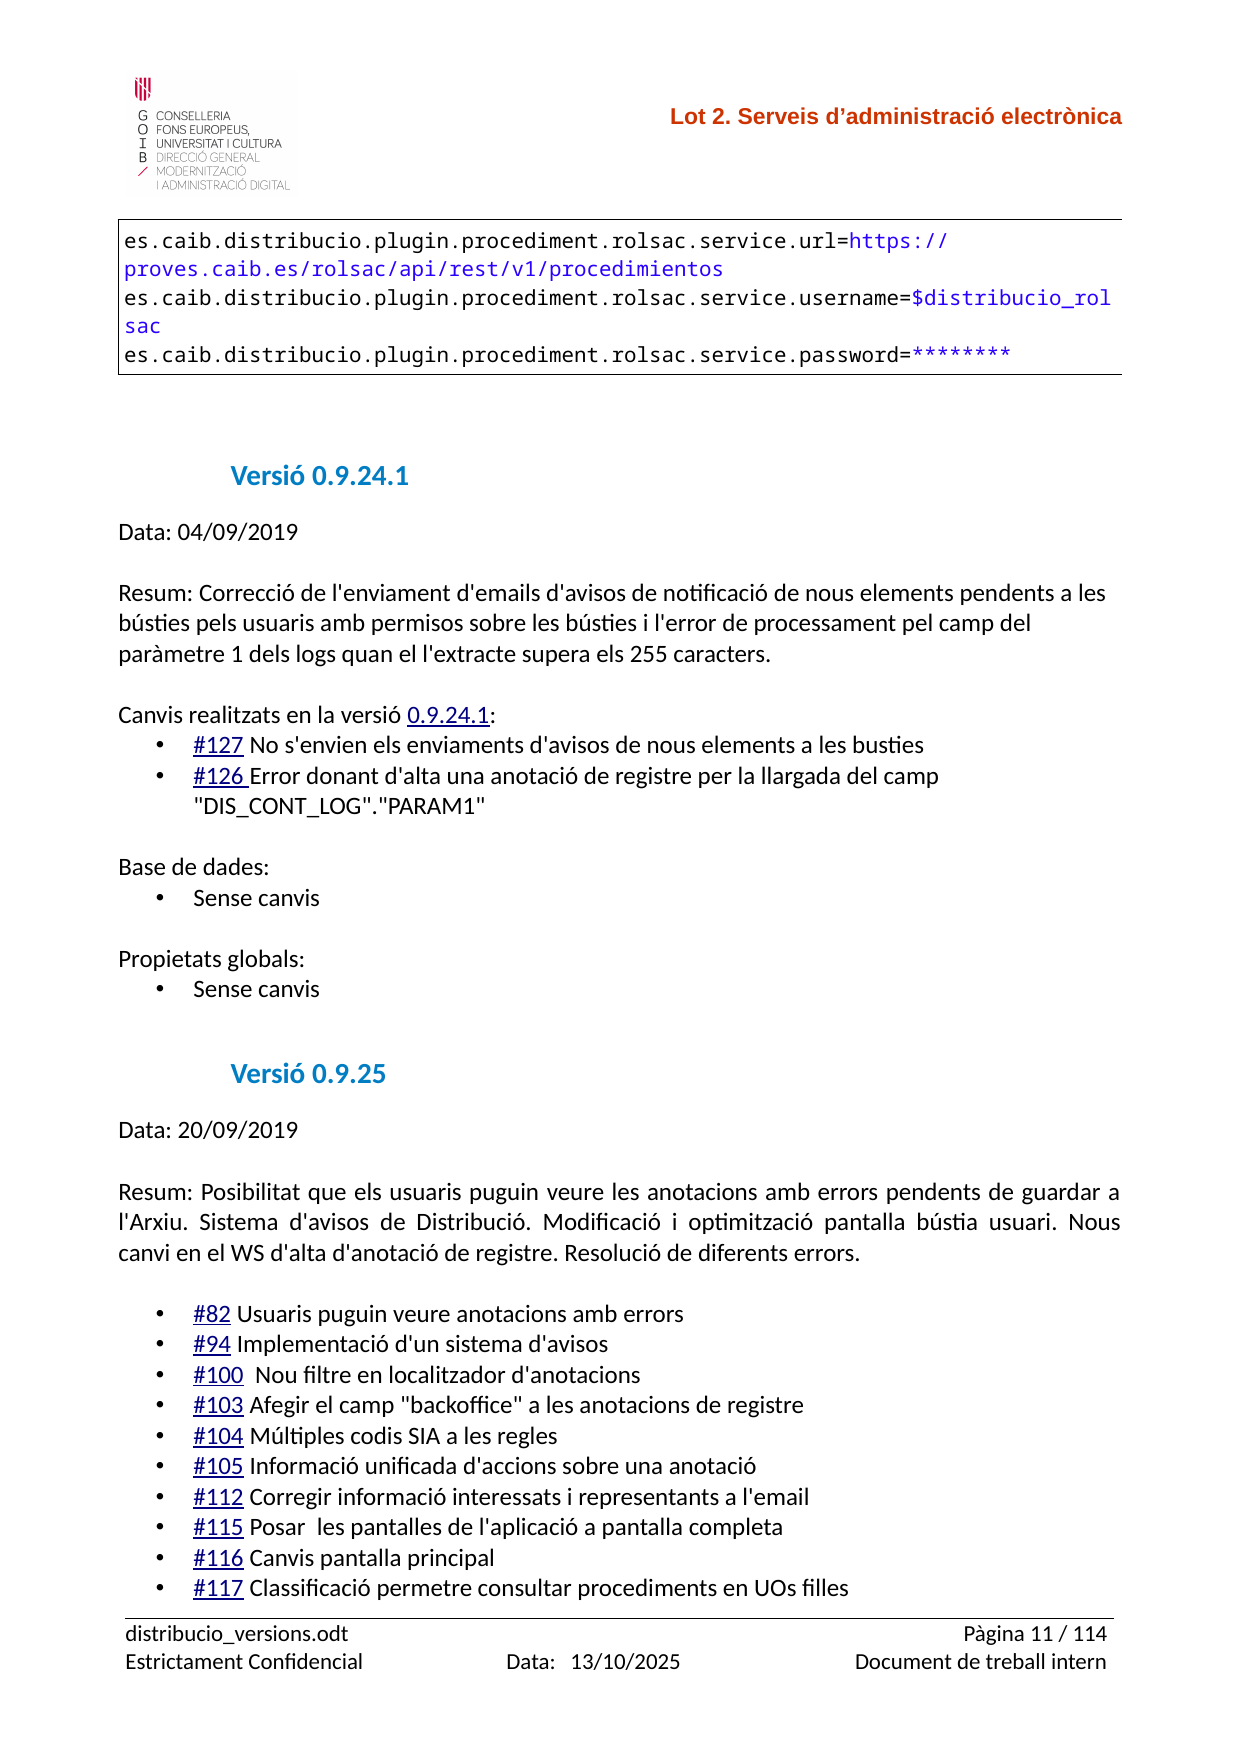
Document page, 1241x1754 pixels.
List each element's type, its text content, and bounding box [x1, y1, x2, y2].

list #127 No s'envien els enviaments d'avisos de nous elements a les busties [156, 729, 1122, 760]
list #105 Informació unificada d'accions sobre una anotació [156, 1450, 1122, 1481]
subtitle Versió 0.9.24.1 [153, 457, 1122, 492]
list #117 Classificació permetre consultar procediments en UOs filles [156, 1572, 1122, 1603]
list #112 Corregir informació interessats i representants a l'email [156, 1481, 1122, 1511]
subtitle Versió 0.9.25 [153, 1055, 1122, 1091]
list #103 Afegir el camp "backoffice" a les anotacions de registre [156, 1389, 1122, 1420]
table_header es.caib.distribucio.plugin.procediment.rolsac.service.url=https://proves.caib.es/rolsac/api/rest/v1/procedimientos es.caib.distribucio.plugin.procediment.rolsac.service.username=$distribucio_rolsac es.caib.distribucio.plugin.procediment.rolsac.service.password=******** [119, 220, 1122, 374]
list #94 Implementació d'un sistema d'avisos [156, 1328, 1122, 1359]
list #116 Canvis pantalla principal [156, 1542, 1122, 1572]
list #100 Nou filtre en localitzador d'anotacions [156, 1359, 1122, 1389]
text Resum: Posibilitat que els usuaris puguin veure les anotacions amb errors pendents de guardar a l'Arxiu. Sistema d'avisos de Distribució. Modificació i optimització pantalla bústia usuari. Nous canvi en el WS d'alta d'anotació de registre. Resolució de diferents errors. [118, 1176, 1122, 1267]
list #115 Posar les pantalles de l'aplicació a pantalla completa [156, 1511, 1122, 1542]
text Canvis realitzats en la versió 0.9.24.1: [118, 699, 1122, 729]
text Resum: Correcció de l'enviament d'emails d'avisos de notificació de nous elements pendents a les bústies pels usuaris amb permisos sobre les bústies i l'error de processament pel camp del paràmetre 1 dels logs quan el l'extracte supera els 255 caracters. [118, 577, 1122, 668]
list #126 Error donant d'alta una anotació de registre per la llargada del camp "DIS_CONT_LOG"."PARAM1" [156, 760, 1122, 821]
text Data: 20/09/2019 [118, 1114, 1122, 1145]
list #82 Usuaris puguin veure anotacions amb errors [156, 1298, 1122, 1328]
list Sense canvis [156, 882, 1122, 913]
list Sense canvis [156, 974, 1122, 1004]
text Propietats globals: [118, 943, 1122, 974]
list #104 Múltiples codis SIA a les regles [156, 1420, 1122, 1450]
picture [126, 70, 299, 197]
text Base de dades: [118, 852, 1122, 882]
text Data: 04/09/2019 [118, 516, 1122, 546]
